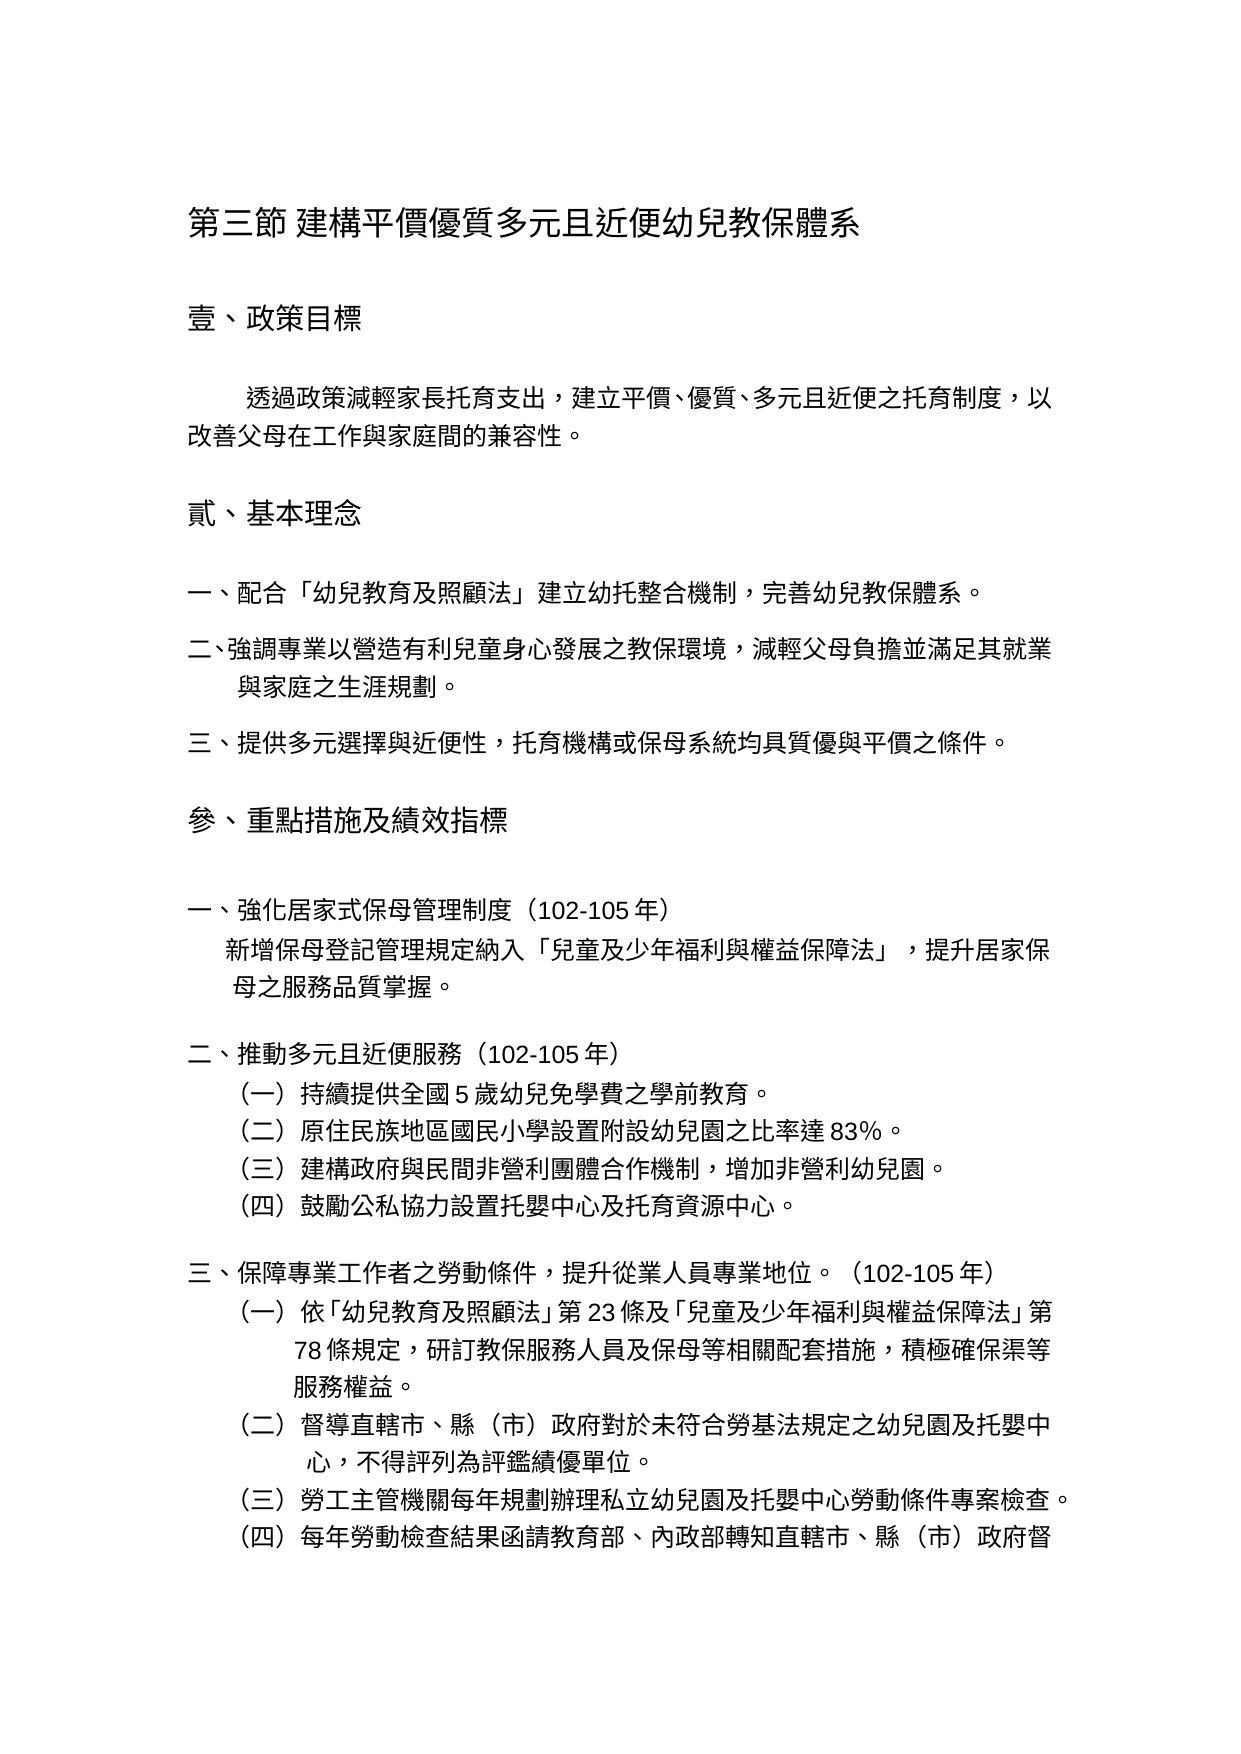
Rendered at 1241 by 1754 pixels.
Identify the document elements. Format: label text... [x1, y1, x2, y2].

text （二）原住民族地區國民小學設置附設幼兒園之比率達83％。 [225, 1111, 1053, 1148]
text 一、強化居家式保母管理制度（102-105年） [187, 880, 1053, 930]
text 二、推動多元且近便服務（102-105年） [187, 1023, 1053, 1073]
text （二）督導直轄市、縣（市）政府對於未符合勞基法規定之幼兒園及托嬰中心，不得評列為評鑑績優單位。 [225, 1405, 1053, 1480]
text 一、配合「幼兒教育及照顧法」建立幼托整合機制，完善幼兒教保體系。 [187, 573, 1053, 610]
text （一）依「幼兒教育及照顧法」第23條及「兒童及少年福利與權益保障法」第78條規定，研訂教保服務人員及保母等相關配套措施，積極確保渠等服務權益。 [225, 1292, 1053, 1405]
subtitle 第三節 建構平價優質多元且近便幼兒教保體系 [187, 183, 1053, 258]
text 三、提供多元選擇與近便性，托育機構或保母系統均具質優與平價之條件。 [187, 723, 1053, 760]
text 壹、政策目標 [187, 296, 1053, 338]
text 參、重點措施及績效指標 [187, 798, 1053, 840]
text （三）建構政府與民間非營利團體合作機制，增加非營利幼兒園。 [225, 1148, 1053, 1186]
text （三）勞工主管機關每年規劃辦理私立幼兒園及托嬰中心勞動條件專案檢查。 [225, 1480, 1053, 1517]
text 貳、基本理念 [187, 490, 1053, 533]
text 三、保障專業工作者之勞動條件，提升從業人員專業地位。（102-105年） [187, 1242, 1053, 1292]
text 新增保母登記管理規定納入「兒童及少年福利與權益保障法」，提升居家保母之服務品質掌握。 [225, 930, 1053, 1005]
text （四）鼓勵公私協力設置托嬰中心及托育資源中心。 [225, 1186, 1053, 1223]
text （一）持續提供全國5歲幼兒免學費之學前教育。 [225, 1073, 1053, 1111]
text 二、強調專業以營造有利兒童身心發展之教保環境，減輕父母負擔並滿足其就業與家庭之生涯規劃。 [187, 629, 1053, 704]
text 透過政策減輕家長托育支出，建立平價、優質、多元且近便之托育制度，以改善父母在工作與家庭間的兼容性。 [187, 378, 1053, 453]
text （四）每年勞動檢查結果函請教育部、內政部轉知直轄市、縣（市）政府督 [225, 1517, 1053, 1555]
